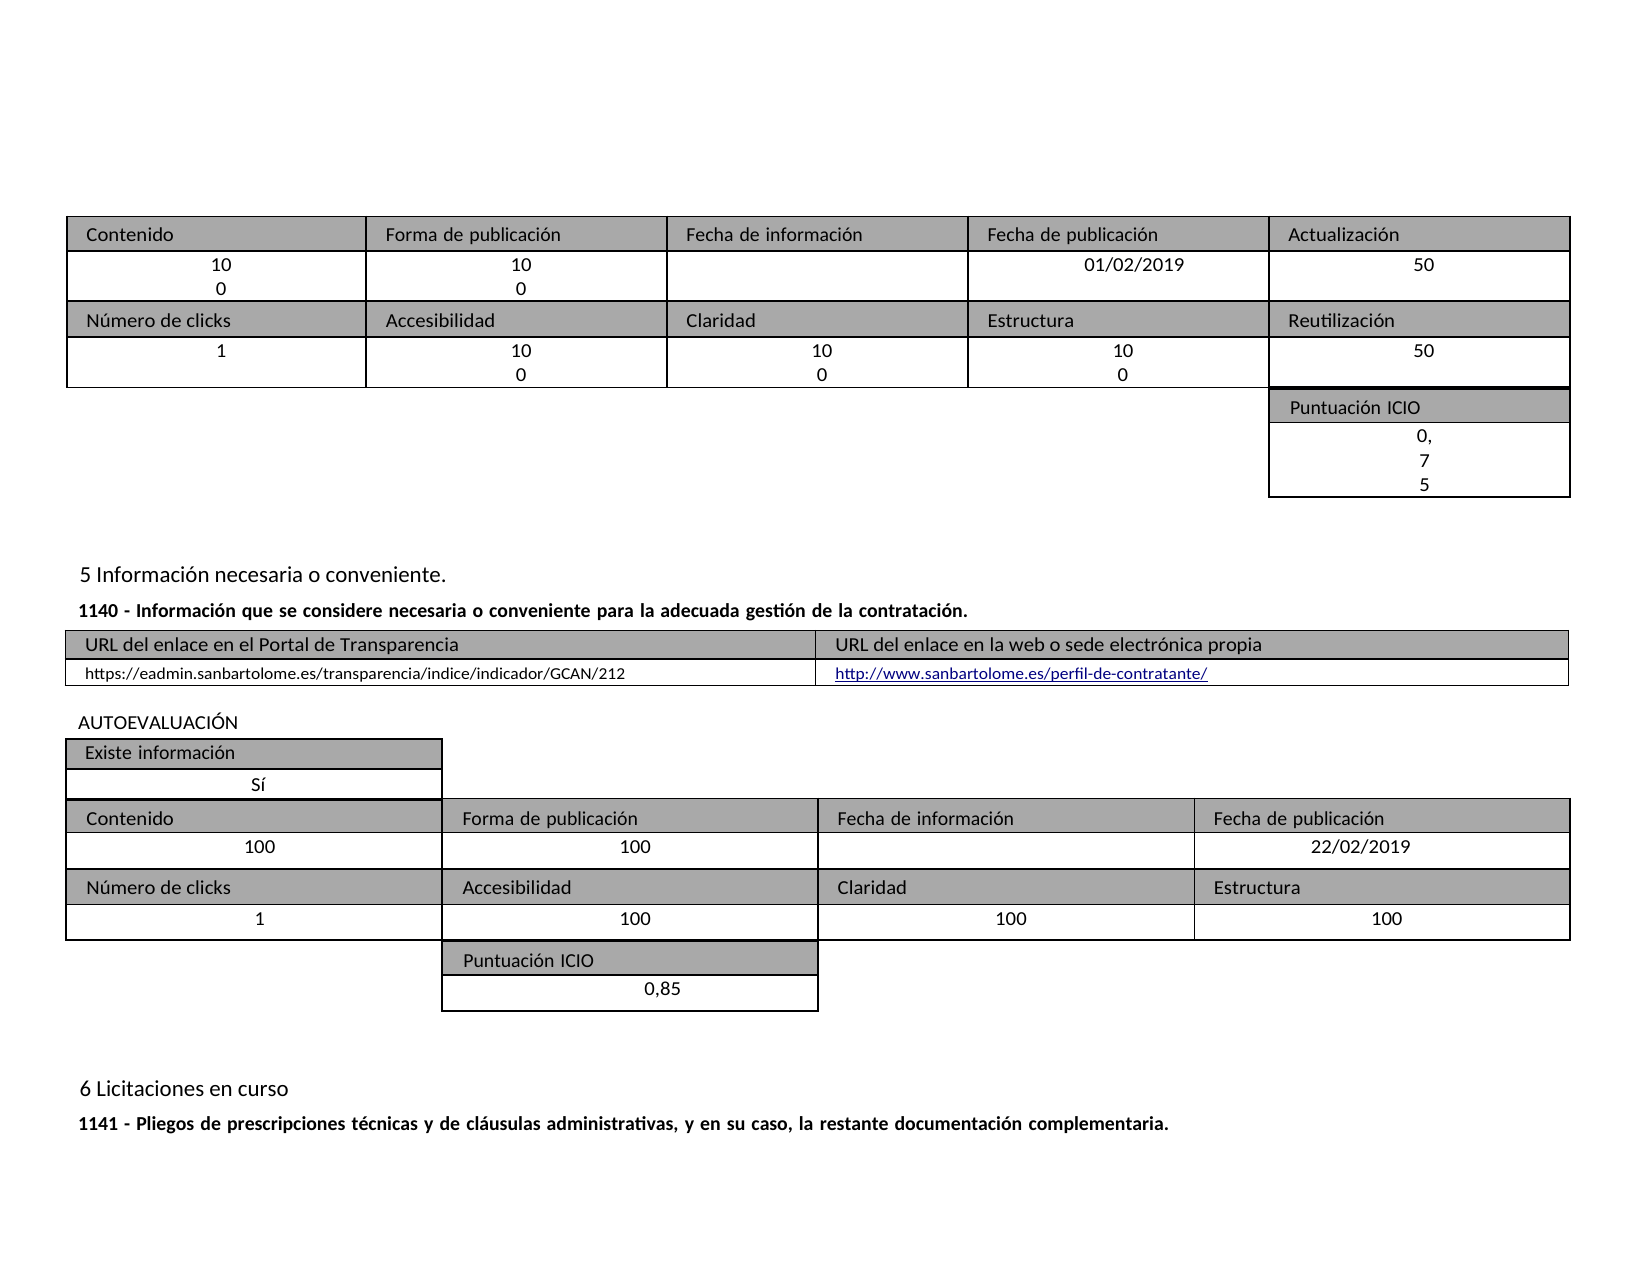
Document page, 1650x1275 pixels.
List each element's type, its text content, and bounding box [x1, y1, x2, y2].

table_cell Estructura [969, 302, 1268, 336]
table_cell Sí [67, 770, 441, 797]
table_cell 100 [819, 905, 1194, 939]
table_cell Contenido [67, 801, 441, 832]
table_cell Claridad [668, 302, 967, 336]
table_cell Número de clicks [68, 302, 365, 336]
subtitle Información necesaria o conveniente. [79, 560, 1594, 588]
table_cell 100 [367, 252, 666, 300]
table_cell [67, 388, 1268, 496]
text AUTOEVALUACIÓN [78, 710, 1594, 734]
table_cell [66, 941, 441, 1010]
table_cell Fecha de publicación [1195, 799, 1569, 832]
text 1141 - Pliegos de prescripciones técnicas y de cláusulas administrativas, y en su caso, la restante documentación complementaria. [78, 1112, 1594, 1136]
table_header URL del enlace en el Portal de Transparencia [66, 631, 815, 658]
table_cell 100 [443, 833, 817, 868]
table_cell 100 [367, 338, 666, 386]
table_cell 1 [67, 905, 441, 939]
table_cell Fecha de información [819, 799, 1194, 832]
table_cell Reutilización [1270, 302, 1569, 336]
table_cell https://eadmin.sanbartolome.es/transparencia/indice/indicador/GCAN/212 [66, 660, 815, 685]
table_cell 50 [1270, 338, 1569, 386]
table_cell Accesibilidad [443, 870, 817, 904]
subtitle Licitaciones en curso [79, 1074, 1594, 1102]
table_cell 22/02/2019 [1195, 833, 1569, 868]
table_header Forma de publicación [367, 217, 666, 250]
table_cell 100 [1195, 905, 1569, 939]
table_cell [668, 252, 967, 300]
table_cell Forma de publicación [443, 799, 817, 832]
table_header URL del enlace en la web o sede electrónica propia [816, 631, 1568, 658]
table_cell 50 [1270, 252, 1569, 300]
table_cell 100 [969, 338, 1268, 386]
table_cell Estructura [1195, 870, 1569, 904]
table_cell 100 [443, 905, 817, 939]
table_header Existe información [67, 740, 441, 768]
table_cell Claridad [819, 870, 1194, 904]
table_header Fecha de información [668, 217, 967, 250]
table_cell 100 [668, 338, 967, 386]
table_header [443, 738, 818, 797]
table_cell Número de clicks [67, 870, 441, 904]
table_cell 1 [68, 338, 365, 386]
table_header Actualización [1270, 217, 1569, 250]
table_cell http://www.sanbartolome.es/perfil-de-contratante/ [816, 660, 1568, 685]
table_cell 100 [68, 252, 365, 300]
table_cell Puntuación ICIO [443, 942, 817, 974]
text 1140 - Información que se considere necesaria o conveniente para la adecuada gestión de la contratación. [78, 598, 1594, 622]
table_cell Puntuación ICIO [1270, 390, 1569, 422]
table_cell 0,75 [1270, 423, 1569, 496]
table_cell 01/02/2019 [969, 252, 1268, 300]
table_cell 0,85 [443, 976, 817, 1010]
table_header Contenido [68, 217, 365, 250]
table_header Fecha de publicación [969, 217, 1268, 250]
table_cell 100 [67, 833, 441, 868]
table_cell Accesibilidad [367, 302, 666, 336]
table_cell [819, 833, 1194, 868]
